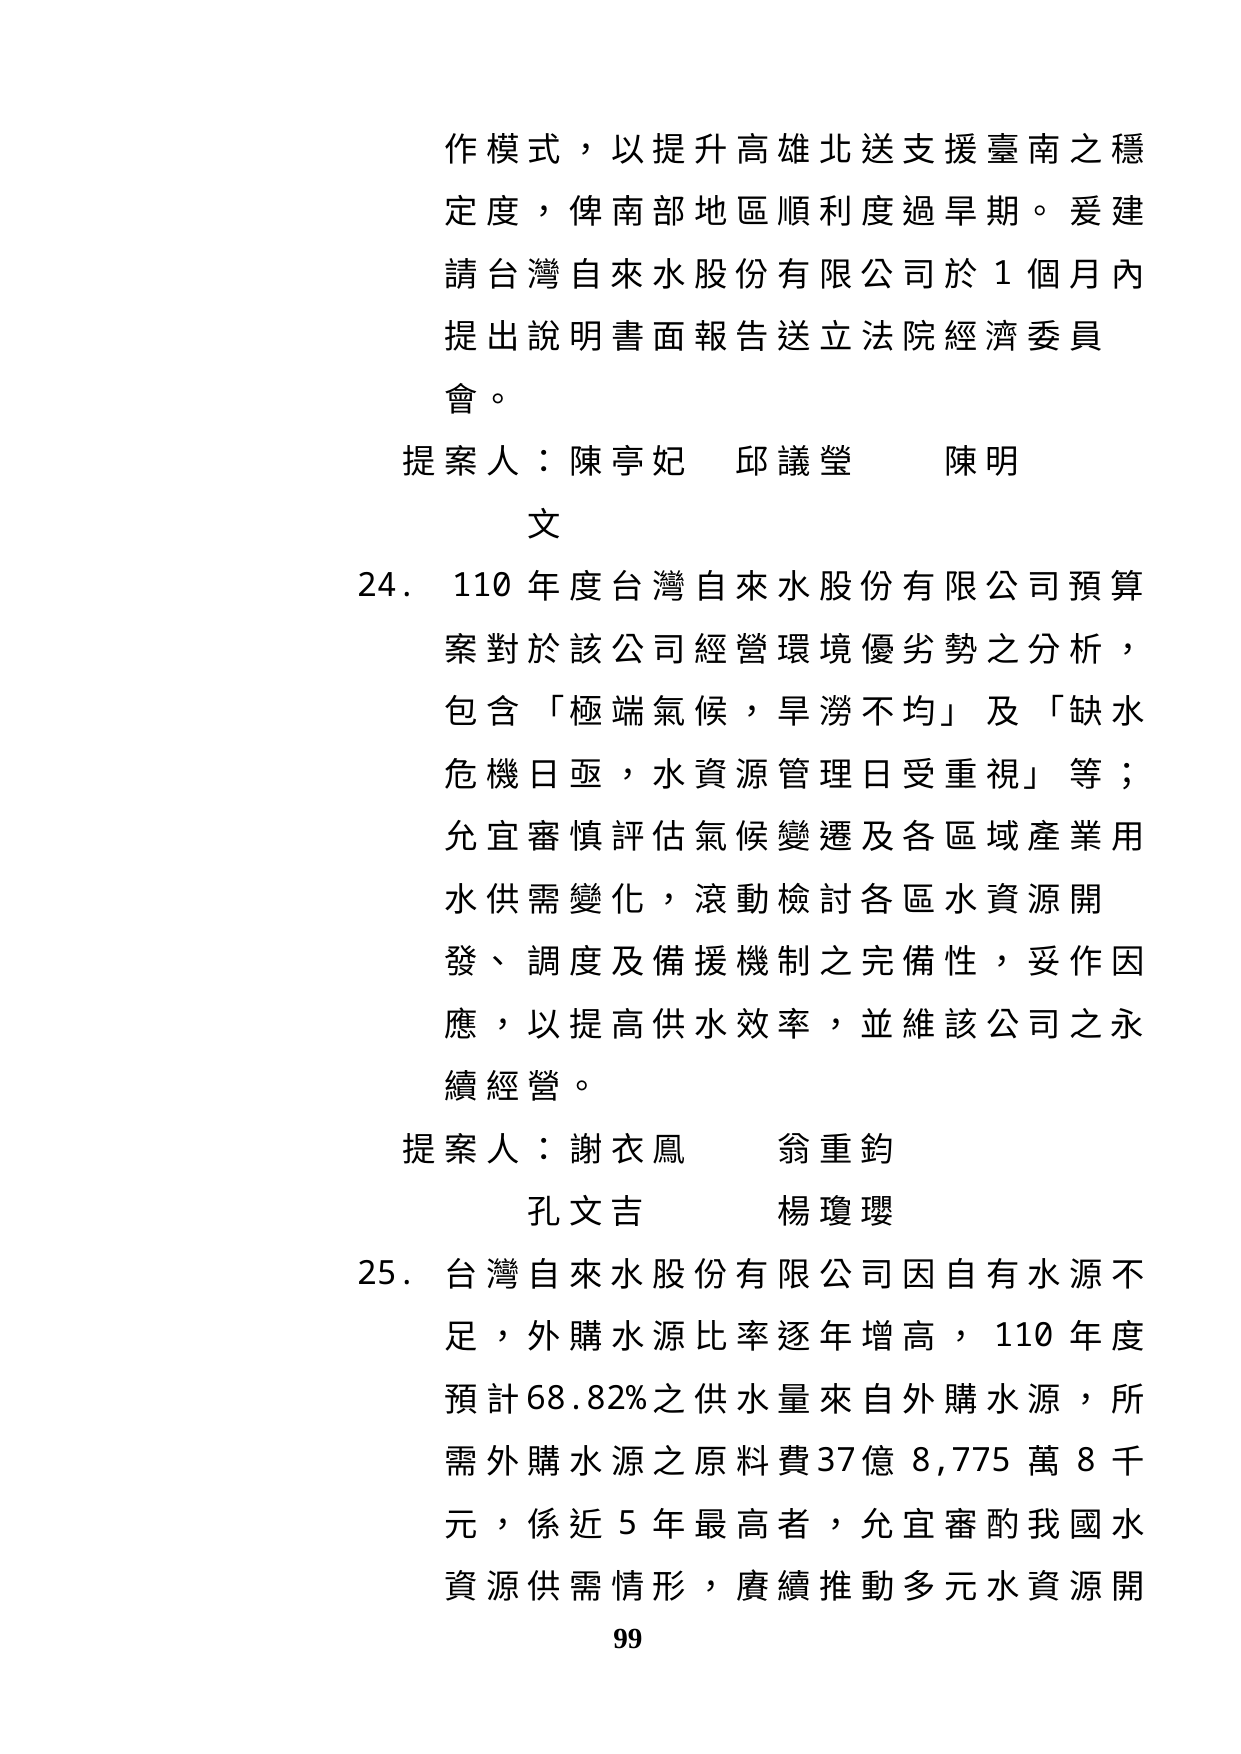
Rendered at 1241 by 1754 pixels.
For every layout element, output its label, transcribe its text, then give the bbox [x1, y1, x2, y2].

text 提案人：陳亭妃 邱議瑩 陳明文 [384, 417, 1044, 542]
list 作模式，以提升高雄北送支援臺南之穩定度，俾南部地區順利度過旱期。爰建請台灣自來水股份有限公司於1個月內提出說明書面報告送立法院經濟委員會。 [328, 105, 1148, 417]
text 提案人：謝衣鳯 翁重鈞 孔文吉 楊瓊瓔 [384, 1105, 1044, 1230]
list 110年度台灣自來水股份有限公司預算案對於該公司經營環境優劣勢之分析，包含「極端氣候，旱澇不均」及「缺水危機日亟，水資源管理日受重視」等；允宜審慎評估氣候變遷及各區域產業用水供需變化，滾動檢討各區水資源開發、調度及備援機制之完備性，妥作因應，以提高供水效率，並維該公司之永續經營。 [328, 542, 1148, 1105]
list 台灣自來水股份有限公司因自有水源不足，外購水源比率逐年增高，110年度預計68.82%之供水量來自外購水源，所需外購水源之原料費37億8,775萬8千元，係近5年最高者，允宜審酌我國水資源供需情形，賡續推動多元水資源開 [328, 1230, 1148, 1605]
